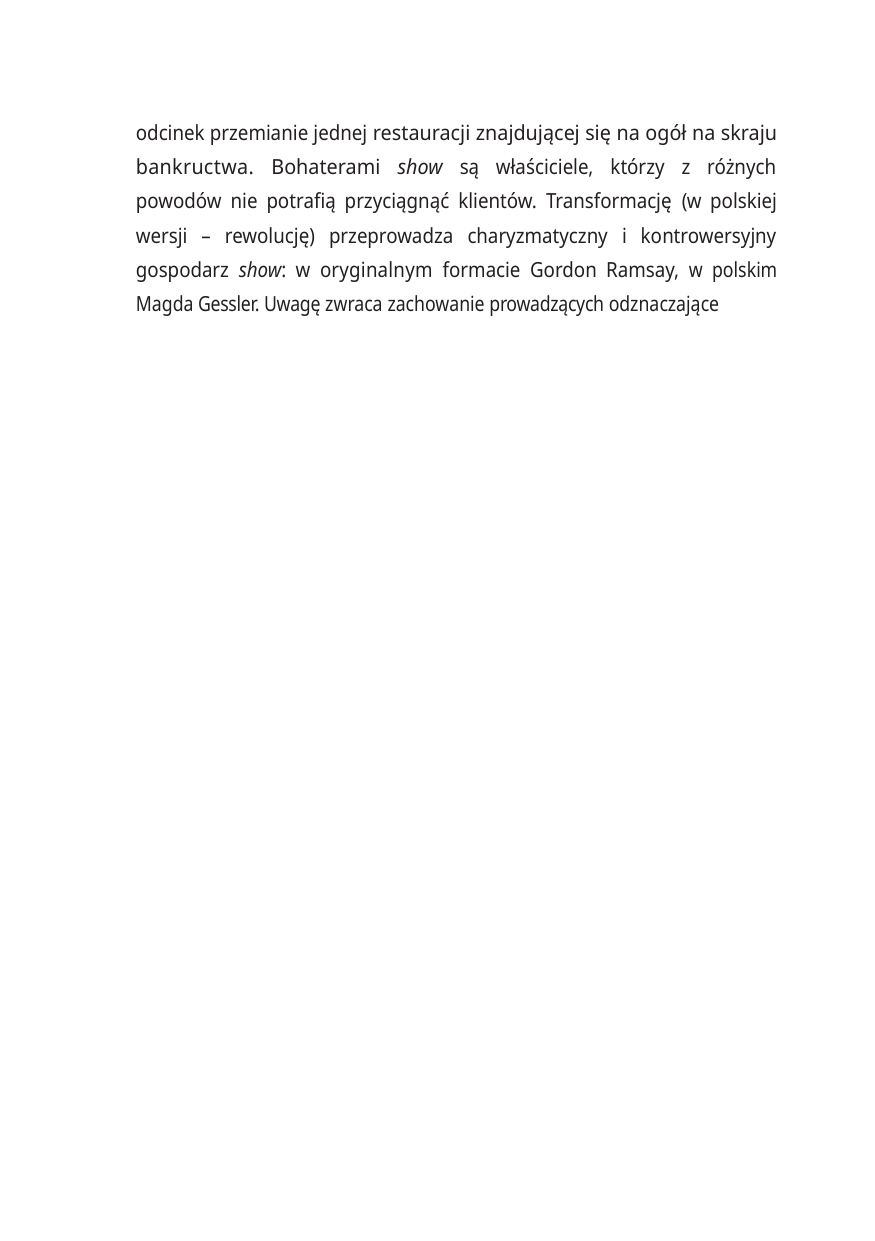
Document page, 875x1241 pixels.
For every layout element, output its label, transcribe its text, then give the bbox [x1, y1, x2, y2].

text odcinek przemianie jednej restauracji znajdującej się na ogół na skraju bankructwa. Bohaterami show są właściciele, którzy z różnych powodów nie potrafią przyciągnąć klientów. Transformację (w polskiej wersji – rewolucję) przeprowadza charyzmatyczny i kontrowersyjny gospodarz show: w oryginalnym formacie Gordon Ramsay, w polskim Magda Gessler. Uwagę zwraca zachowanie prowadzących odznaczające [136, 118, 777, 318]
